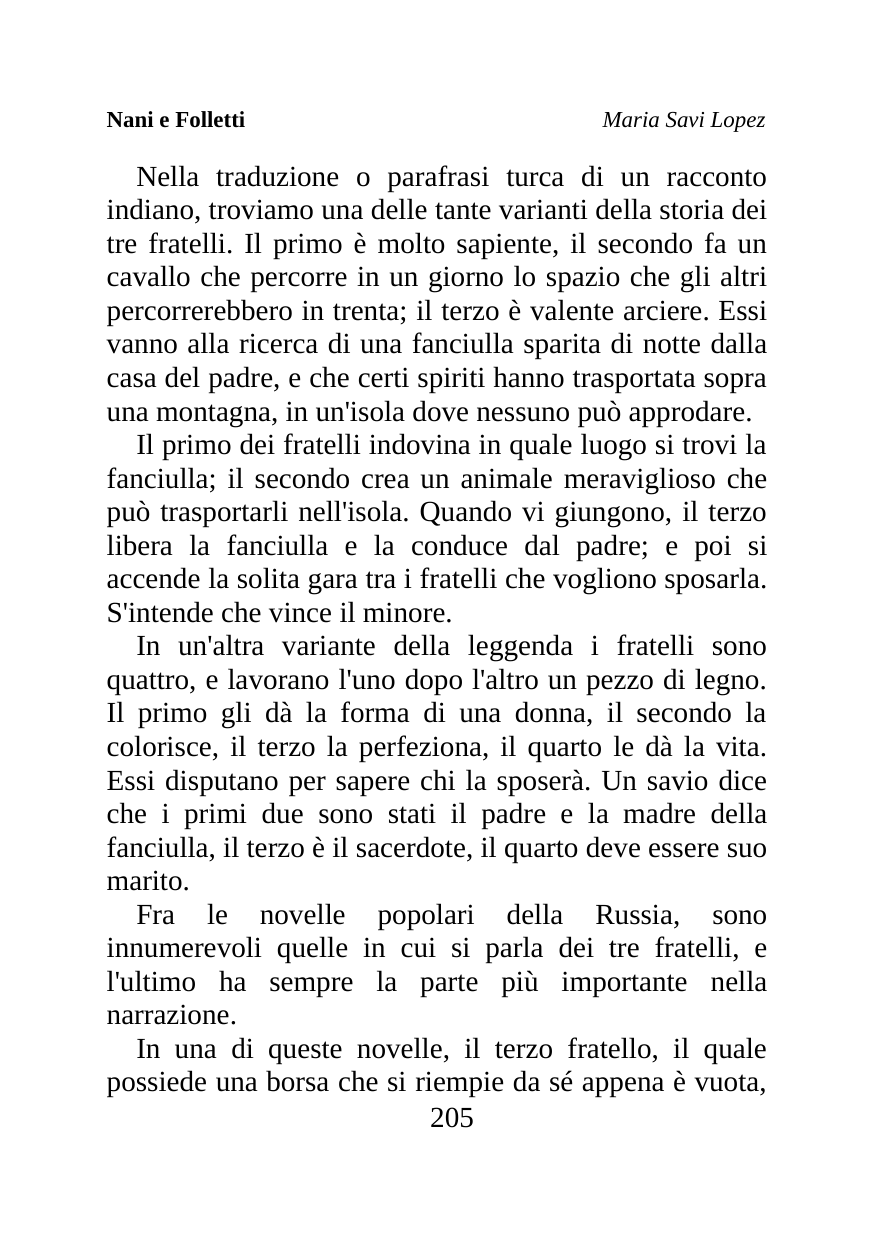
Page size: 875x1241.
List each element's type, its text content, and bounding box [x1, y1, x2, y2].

text Il primo dei fratelli indovina in quale luogo si trovi la fanciulla; il secondo crea un animale meraviglioso che può trasportarli nell'isola. Quando vi giungono, il terzo libera la fanciulla e la conduce dal padre; e poi si accende la solita gara tra i fratelli che vogliono sposarla. S'intende che vince il minore. [106, 427, 768, 628]
text Fra le novelle popolari della Russia, sono innumerevoli quelle in cui si parla dei tre fratelli, e l'ultimo ha sempre la parte più importante nella narrazione. [106, 897, 768, 1031]
text Nella traduzione o parafrasi turca di un racconto indiano, troviamo una delle tante varianti della storia dei tre fratelli. Il primo è molto sapiente, il secondo fa un cavallo che percorre in un giorno lo spazio che gli altri percorrerebbero in trenta; il terzo è valente arciere. Essi vanno alla ricerca di una fanciulla sparita di notte dalla casa del padre, e che certi spiriti hanno trasportata sopra una montagna, in un'isola dove nessuno può approdare. [106, 159, 768, 427]
text In una di queste novelle, il terzo fratello, il quale possiede una borsa che si riempie da sé appena è vuota, [106, 1031, 768, 1098]
text In un'altra variante della leggenda i fratelli sono quattro, e lavorano l'uno dopo l'altro un pezzo di legno. Il primo gli dà la forma di una donna, il secondo la colorisce, il terzo la perfeziona, il quarto le dà la vita. Essi disputano per sapere chi la sposerà. Un savio dice che i primi due sono stati il padre e la madre della fanciulla, il terzo è il sacerdote, il quarto deve essere suo marito. [106, 628, 768, 897]
